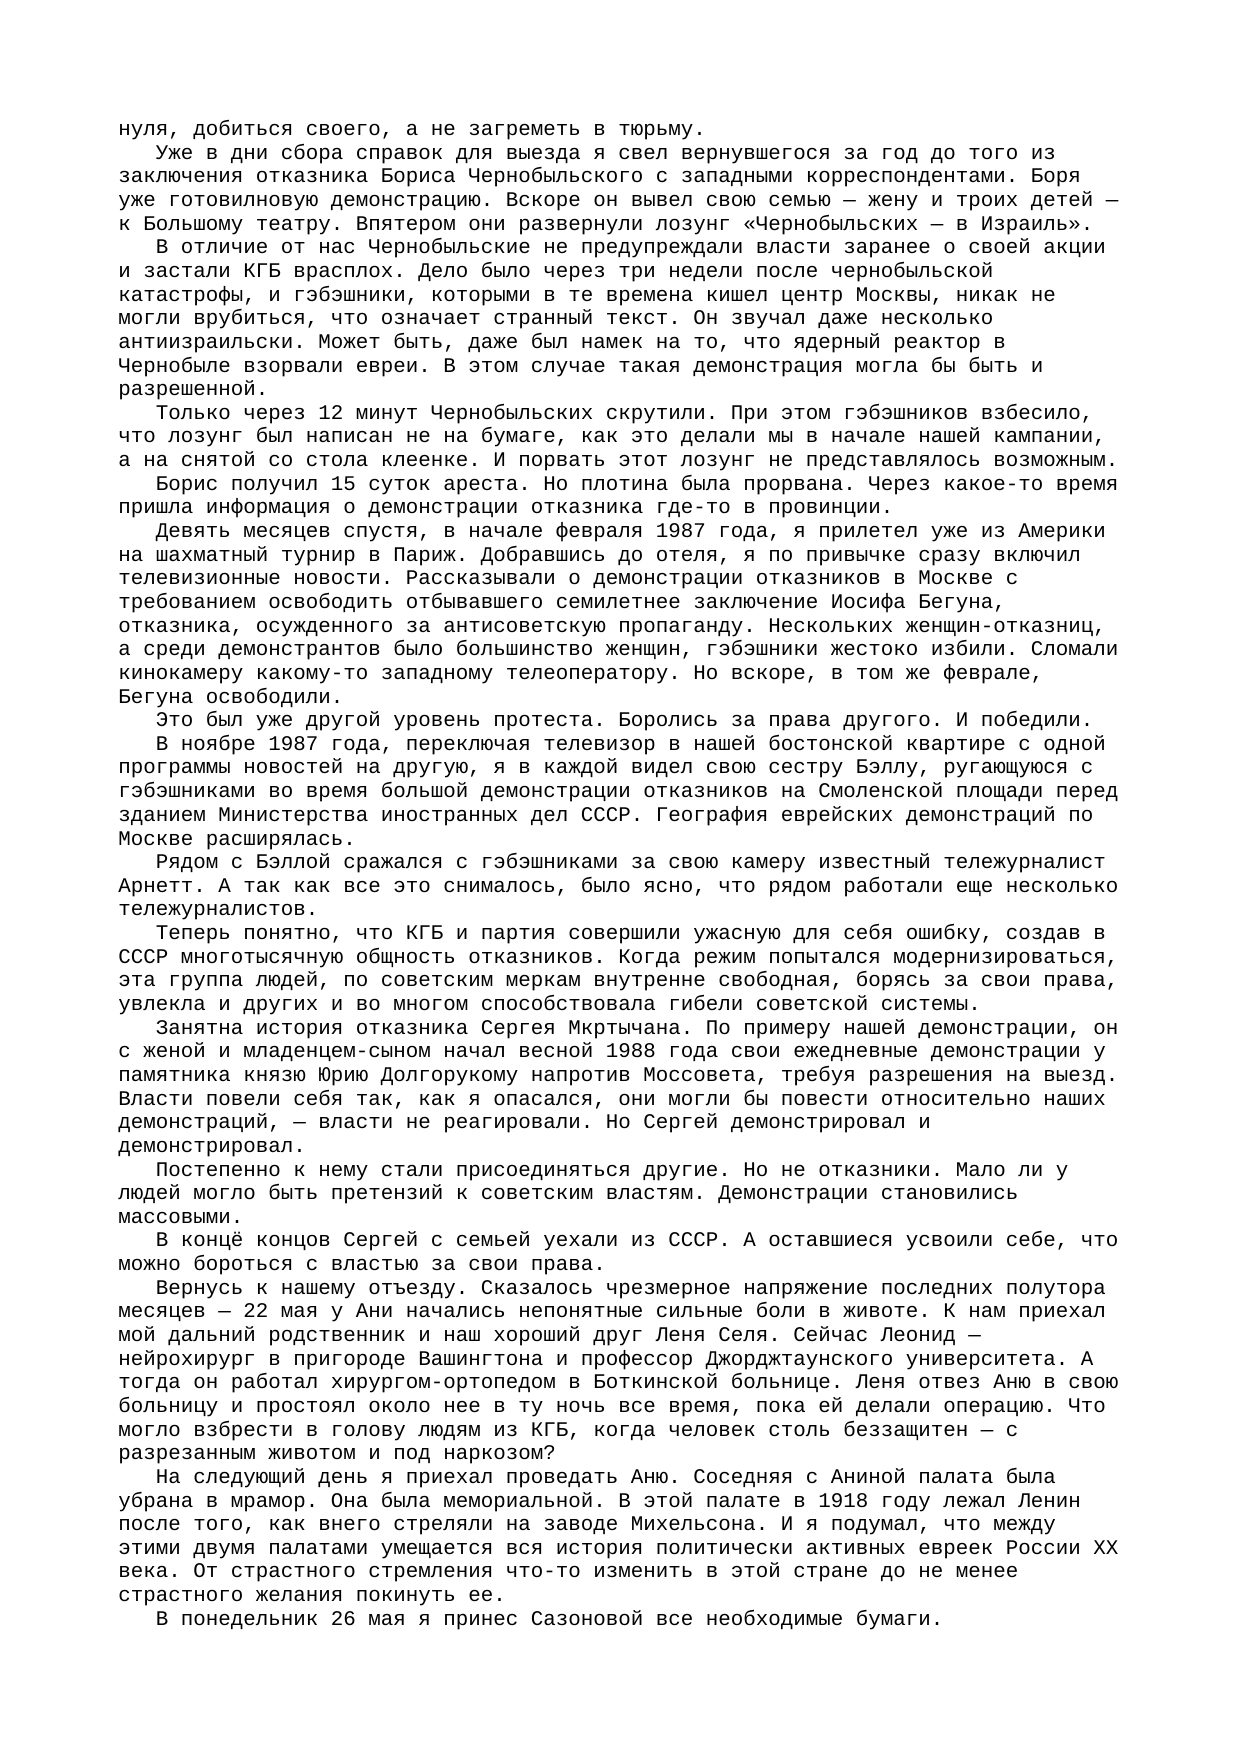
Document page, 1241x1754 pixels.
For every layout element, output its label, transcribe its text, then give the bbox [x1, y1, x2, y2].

text Теперь понятно, что КГБ и партия совершили ужасную для себя ошибку, создав в СССР многотысячную общность отказников. Когда режим попытался модернизироваться, эта группа людей, по советским меркам внутренне свободная, борясь за свои права, увлекла и других и во многом способствовала гибели советской системы. [118, 922, 1122, 1017]
text На следующий день я приехал проведать Аню. Соседняя с Аниной палата была убрана в мрамор. Она была мемориальной. В этой палате в 1918 году лежал Ленин после того, как внего стреляли на заводе Михельсона. И я подумал, что между этими двумя палатами умещается вся история политически активных евреек России XX века. От страстного стремления что-то изменить в этой стране до не менее страстного желания покинуть ее. [118, 1466, 1122, 1608]
text Вернусь к нашему отъезду. Сказалось чрезмерное напряжение последних полутора месяцев — 22 мая у Ани начались непонятные сильные боли в животе. К нам приехал мой дальний родственник и наш хороший друг Леня Селя. Сейчас Леонид — нейрохирург в пригороде Вашингтона и профессор Джорджтаунского университета. А тогда он работал хирургом-ортопедом в Боткинской больнице. Леня отвез Аню в свою больницу и простоял около нее в ту ночь все время, пока ей делали операцию. Что могло взбрести в голову людям из КГБ, когда человек столь беззащитен — с разрезанным животом и под наркозом? [118, 1277, 1122, 1466]
text В концё концов Сергей с семьей уехали из СССР. А оставшиеся усвоили себе, что можно бороться с властью за свои права. [118, 1229, 1122, 1277]
text В понедельник 26 мая я принес Сазоновой все необходимые бумаги. [118, 1608, 1122, 1631]
text Уже в дни сбора справок для выезда я свел вернувшегося за год до того из заключения отказника Бориса Чернобыльского с западными корреспондентами. Боря уже готовилновую демонстрацию. Вскоре он вывел свою семью — жену и троих детей — к Большому театру. Впятером они развернули лозунг «Чернобыльских — в Израиль». [118, 142, 1122, 236]
text нуля, добиться своего, а не загреметь в тюрьму. [118, 118, 1122, 142]
text Это был уже другой уровень протеста. Боролись за права другого. И победили. [118, 709, 1122, 733]
text В ноябре 1987 года, переключая телевизор в нашей бостонской квартире с одной программы новостей на другую, я в каждой видел свою сестру Бэллу, ругающуюся с гэбэшниками во время большой демонстрации отказников на Смоленской площади перед зданием Министерства иностранных дел СССР. География еврейских демонстраций по Москве расширялась. [118, 733, 1122, 851]
text В отличие от нас Чернобыльские не предупреждали власти заранее о своей акции и застали КГБ врасплох. Дело было через три недели после чернобыльской катастрофы, и гэбэшники, которыми в те времена кишел центр Москвы, никак не могли врубиться, что означает странный текст. Он звучал даже несколько антиизраильски. Может быть, даже был намек на то, что ядерный реактор в Чернобыле взорвали евреи. В этом случае такая демонстрация могла бы быть и разрешенной. [118, 236, 1122, 402]
text Постепенно к нему стали присоединяться другие. Но не отказники. Мало ли у людей могло быть претензий к советским властям. Демонстрации становились массовыми. [118, 1158, 1122, 1229]
text Занятна история отказника Сергея Мкртычана. По примеру нашей демонстрации, он с женой и младенцем-сыном начал весной 1988 года свои ежедневные демонстрации у памятника князю Юрию Долгорукому напротив Моссовета, требуя разрешения на выезд. Власти повели себя так, как я опасался, они могли бы повести относительно наших демонстраций, — власти не реагировали. Но Сергей демонстрировал и демонстрировал. [118, 1017, 1122, 1158]
text Борис получил 15 суток ареста. Но плотина была прорвана. Через какое-то время пришла информация о демонстрации отказника где-то в провинции. [118, 473, 1122, 520]
text Девять месяцев спустя, в начале февраля 1987 года, я прилетел уже из Америки на шахматный турнир в Париж. Добравшись до отеля, я по привычке сразу включил телевизионные новости. Рассказывали о демонстрации отказников в Москве с требованием освободить отбывавшего семилетнее заключение Иосифа Бегуна, отказника, осужденного за антисоветскую пропаганду. Нескольких женщин-отказниц, а среди демонстрантов было большинство женщин, гэбэшники жестоко избили. Сломали кинокамеру какому-то западному телеоператору. Но вскоре, в том же феврале, Бегуна освободили. [118, 520, 1122, 709]
text Рядом с Бэллой сражался с гэбэшниками за свою камеру известный тележурналист Арнетт. А так как все это снималось, было ясно, что рядом работали еще несколько тележурналистов. [118, 851, 1122, 922]
text Только через 12 минут Чернобыльских скрутили. При этом гэбэшников взбесило, что лозунг был написан не на бумаге, как это делали мы в начале нашей кампании, а на снятой со стола клеенке. И порвать этот лозунг не представлялось возможным. [118, 402, 1122, 473]
